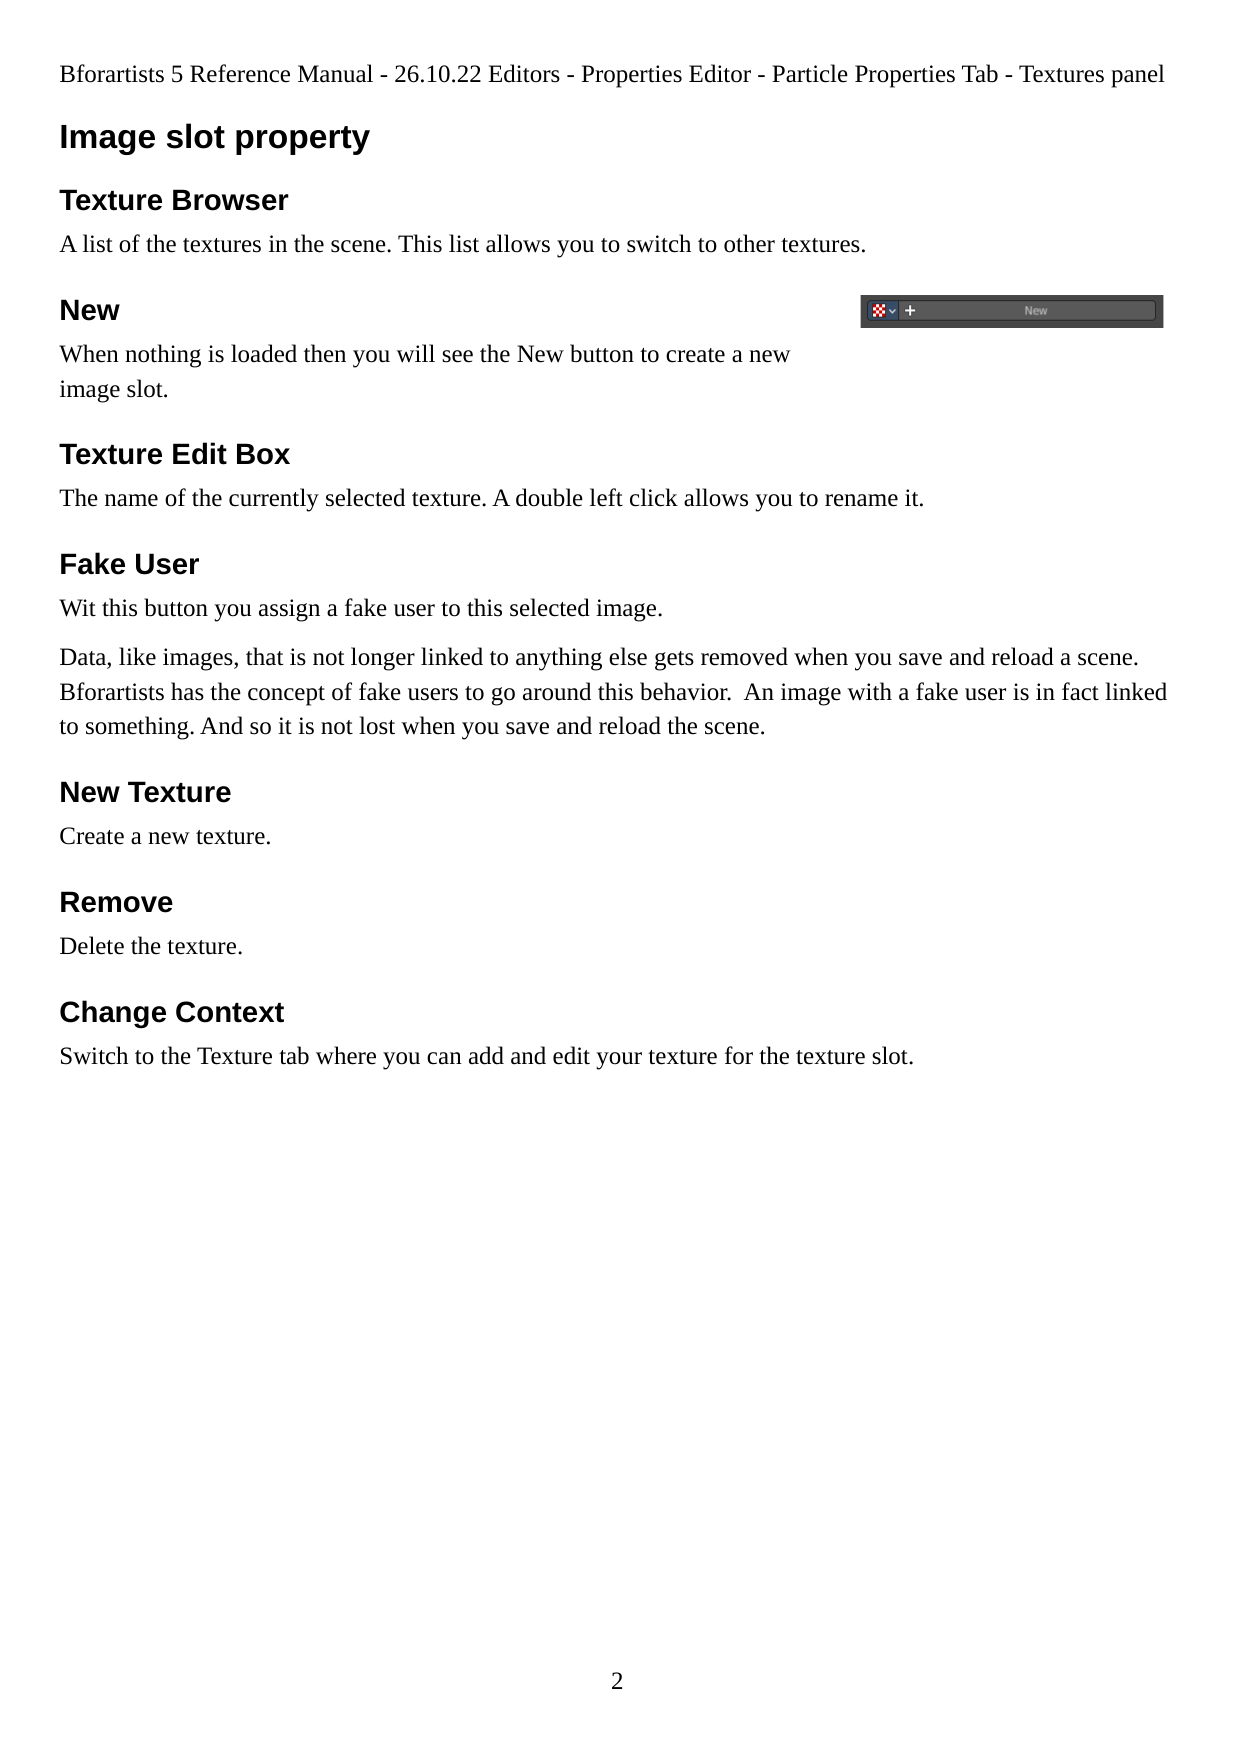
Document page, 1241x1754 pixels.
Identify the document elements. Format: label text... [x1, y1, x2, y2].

text A list of the textures in the scene. This list allows you to switch to other textures. [59, 229, 1181, 258]
subtitle Remove [59, 885, 1181, 919]
subtitle New [59, 293, 1181, 327]
subtitle Image slot property [59, 117, 1181, 156]
subtitle New Texture [59, 775, 1181, 809]
subtitle Texture Edit Box [59, 437, 1181, 471]
subtitle Change Context [59, 995, 1181, 1029]
text When nothing is loaded then you will see the New button to create a new image slot. [59, 339, 1181, 402]
text Delete the texture. [59, 931, 1181, 960]
text Wit this button you assign a fake user to this selected image. [59, 593, 1181, 622]
text The name of the currently selected texture. A double left click allows you to rename it. [59, 483, 1181, 512]
text Switch to the Texture tab where you can add and edit your texture for the texture slot. [59, 1041, 1181, 1070]
subtitle Texture Browser [59, 183, 1181, 217]
subtitle Fake User [59, 547, 1181, 581]
picture [860, 295, 1164, 328]
text Create a new texture. [59, 821, 1181, 850]
text Data, like images, that is not longer linked to anything else gets removed when you save and reload a scene. Bforartists has the concept of fake users to go around this behavior. An image with a fake user is in fact linked to something. And so it is not lost when you save and reload the scene. [59, 642, 1181, 740]
